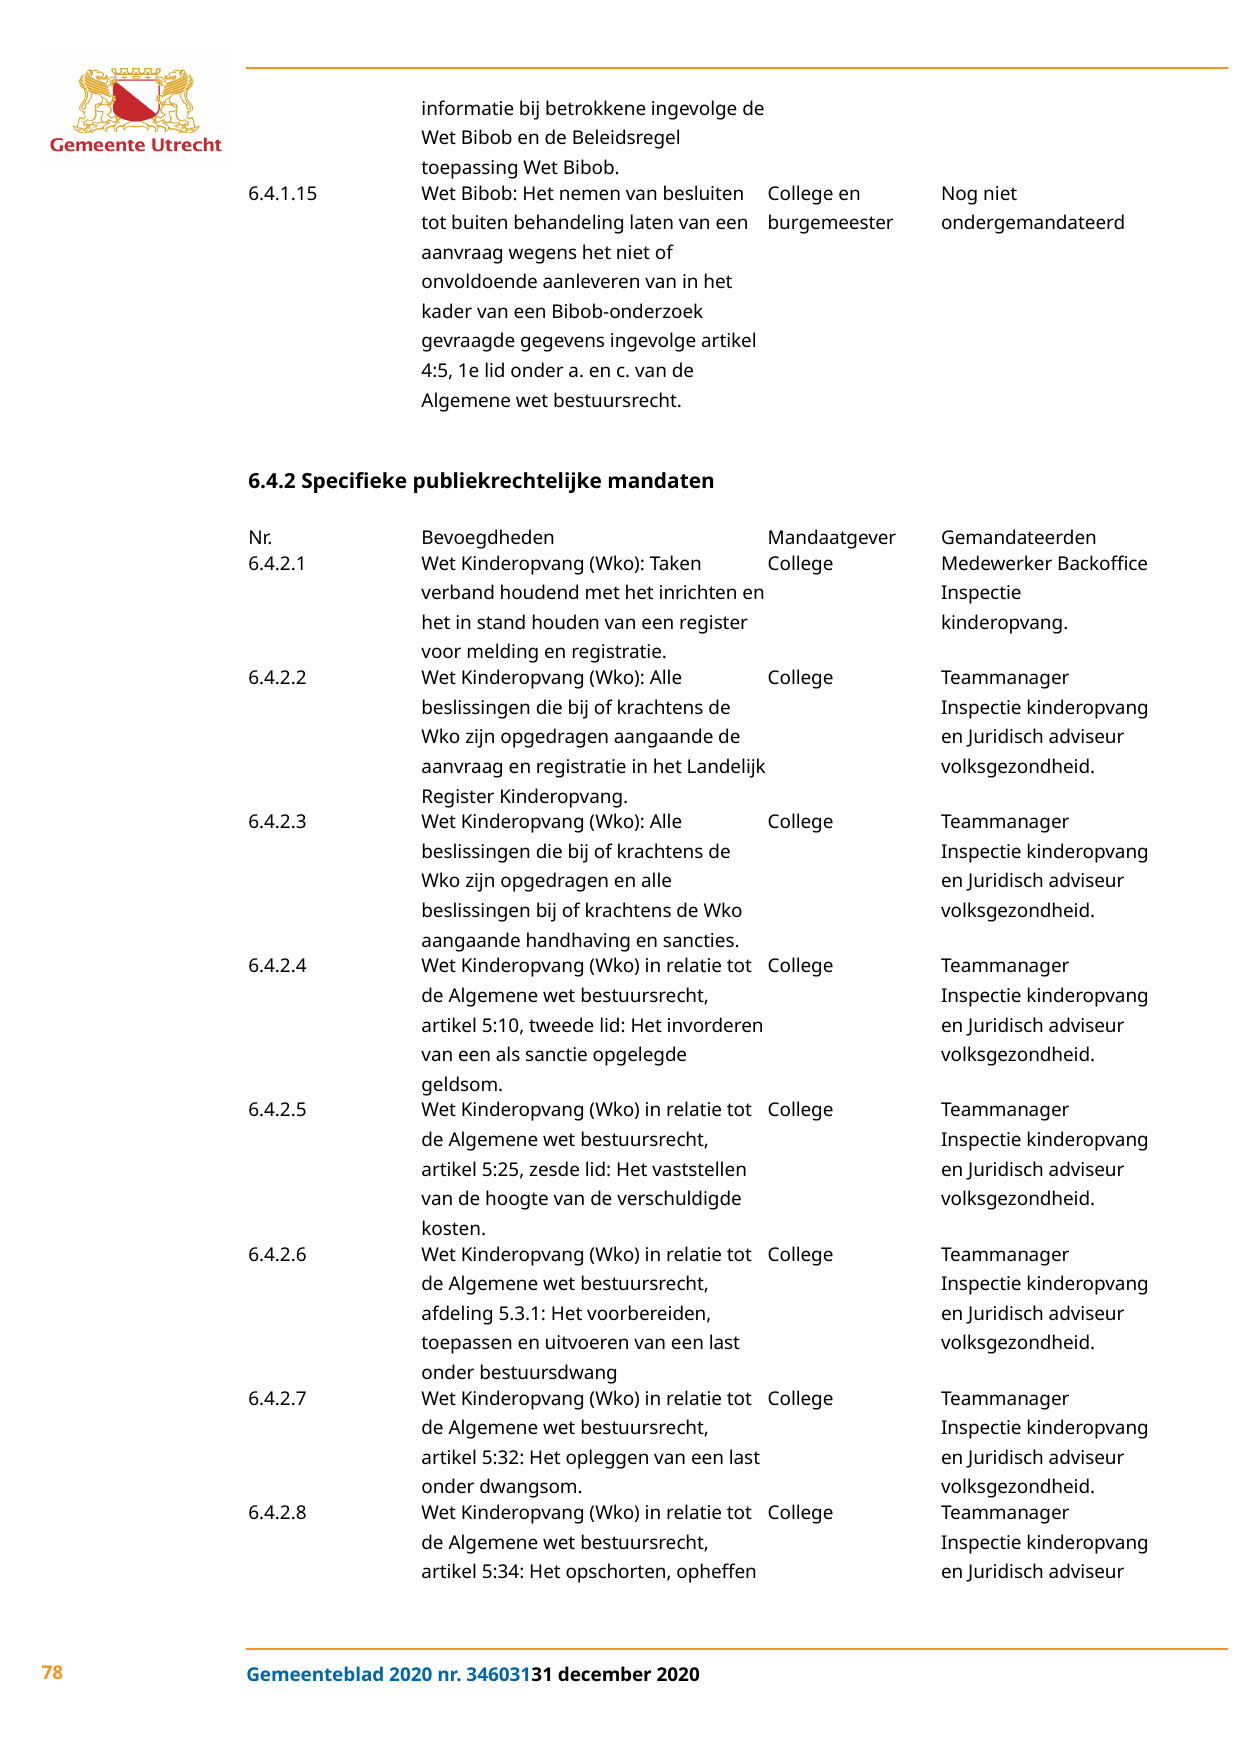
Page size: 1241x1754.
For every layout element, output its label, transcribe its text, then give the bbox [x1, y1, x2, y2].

table_cell College [768, 550, 941, 664]
table_cell Wet Kinderopvang (Wko) in relatie tot de Algemene wet bestuursrecht, artikel 5:10, tweede lid: Het invorderen van een als sanctie opgelegde geldsom. [421, 953, 767, 1097]
table_cell College en burgemeester [768, 180, 941, 412]
table_cell 6.4.2.7 [248, 1385, 421, 1499]
table_cell 6.4.2.3 [248, 809, 421, 953]
picture [41, 47, 231, 172]
table_header Bevoegdheden [421, 524, 767, 550]
table_cell College [768, 665, 941, 808]
table_cell College [768, 1499, 941, 1584]
table_cell College [768, 809, 941, 953]
table_cell Wet Kinderopvang (Wko) in relatie tot de Algemene wet bestuursrecht, afdeling 5.3.1: Het voorbereiden, toepassen en uitvoeren van een last onder bestuursdwang [421, 1241, 767, 1385]
table_cell [248, 95, 421, 180]
text 6.4.2 Specifieke publiekrechtelijke mandaten [248, 466, 1152, 494]
table_cell 6.4.2.6 [248, 1241, 421, 1385]
table_cell Wet Kinderopvang (Wko) in relatie tot de Algemene wet bestuursrecht, artikel 5:25, zesde lid: Het vaststellen van de hoogte van de verschuldigde kosten. [421, 1097, 767, 1241]
table_cell Wet Bibob: Het nemen van besluiten tot buiten behandeling laten van een aanvraag wegens het niet of onvoldoende aanleveren van in het kader van een Bibob-onderzoek gevraagde gegevens ingevolge artikel 4:5, 1e lid onder a. en c. van de Algemene wet bestuursrecht. [421, 180, 767, 412]
table_cell Teammanager Inspectie kinderopvang en Juridisch adviseur volksgezondheid. [941, 1385, 1152, 1499]
table_cell 6.4.2.2 [248, 665, 421, 808]
table_cell Teammanager Inspectie kinderopvang en Juridisch adviseur volksgezondheid. [941, 665, 1152, 808]
table_cell informatie bij betrokkene ingevolge de Wet Bibob en de Beleidsregel toepassing Wet Bibob. [421, 95, 767, 180]
table_cell Wet Kinderopvang (Wko): Alle beslissingen die bij of krachtens de Wko zijn opgedragen aangaande de aanvraag en registratie in het Landelijk Register Kinderopvang. [421, 665, 767, 808]
table_cell Wet Kinderopvang (Wko) in relatie tot de Algemene wet bestuursrecht, artikel 5:34: Het opschorten, opheffen [421, 1499, 767, 1584]
table_header Mandaatgever [768, 524, 941, 550]
table_cell Teammanager Inspectie kinderopvang en Juridisch adviseur volksgezondheid. [941, 1097, 1152, 1241]
table_cell 6.4.2.4 [248, 953, 421, 1097]
table_header Gemandateerden [941, 524, 1152, 550]
table_cell Wet Kinderopvang (Wko): Taken verband houdend met het inrichten en het in stand houden van een register voor melding en registratie. [421, 550, 767, 664]
table_cell [941, 95, 1152, 180]
table_cell Teammanager Inspectie kinderopvang en Juridisch adviseur volksgezondheid. [941, 809, 1152, 953]
table_cell Teammanager Inspectie kinderopvang en Juridisch adviseur [941, 1499, 1152, 1584]
table_cell College [768, 953, 941, 1097]
table_cell Teammanager Inspectie kinderopvang en Juridisch adviseur volksgezondheid. [941, 1241, 1152, 1385]
table_cell Teammanager Inspectie kinderopvang en Juridisch adviseur volksgezondheid. [941, 953, 1152, 1097]
table_header Nr. [248, 524, 421, 550]
table_cell 6.4.2.1 [248, 550, 421, 664]
table_cell 6.4.2.5 [248, 1097, 421, 1241]
table_cell 6.4.1.15 [248, 180, 421, 412]
table_cell 6.4.2.8 [248, 1499, 421, 1584]
table_cell Medewerker Backoffice Inspectie kinderopvang. [941, 550, 1152, 664]
table_cell Nog niet ondergemandateerd [941, 180, 1152, 412]
table_cell College [768, 1385, 941, 1499]
table_cell [768, 95, 941, 180]
table_cell College [768, 1097, 941, 1241]
table_cell College [768, 1241, 941, 1385]
table_cell Wet Kinderopvang (Wko): Alle beslissingen die bij of krachtens de Wko zijn opgedragen en alle beslissingen bij of krachtens de Wko aangaande handhaving en sancties. [421, 809, 767, 953]
table_cell Wet Kinderopvang (Wko) in relatie tot de Algemene wet bestuursrecht, artikel 5:32: Het opleggen van een last onder dwangsom. [421, 1385, 767, 1499]
